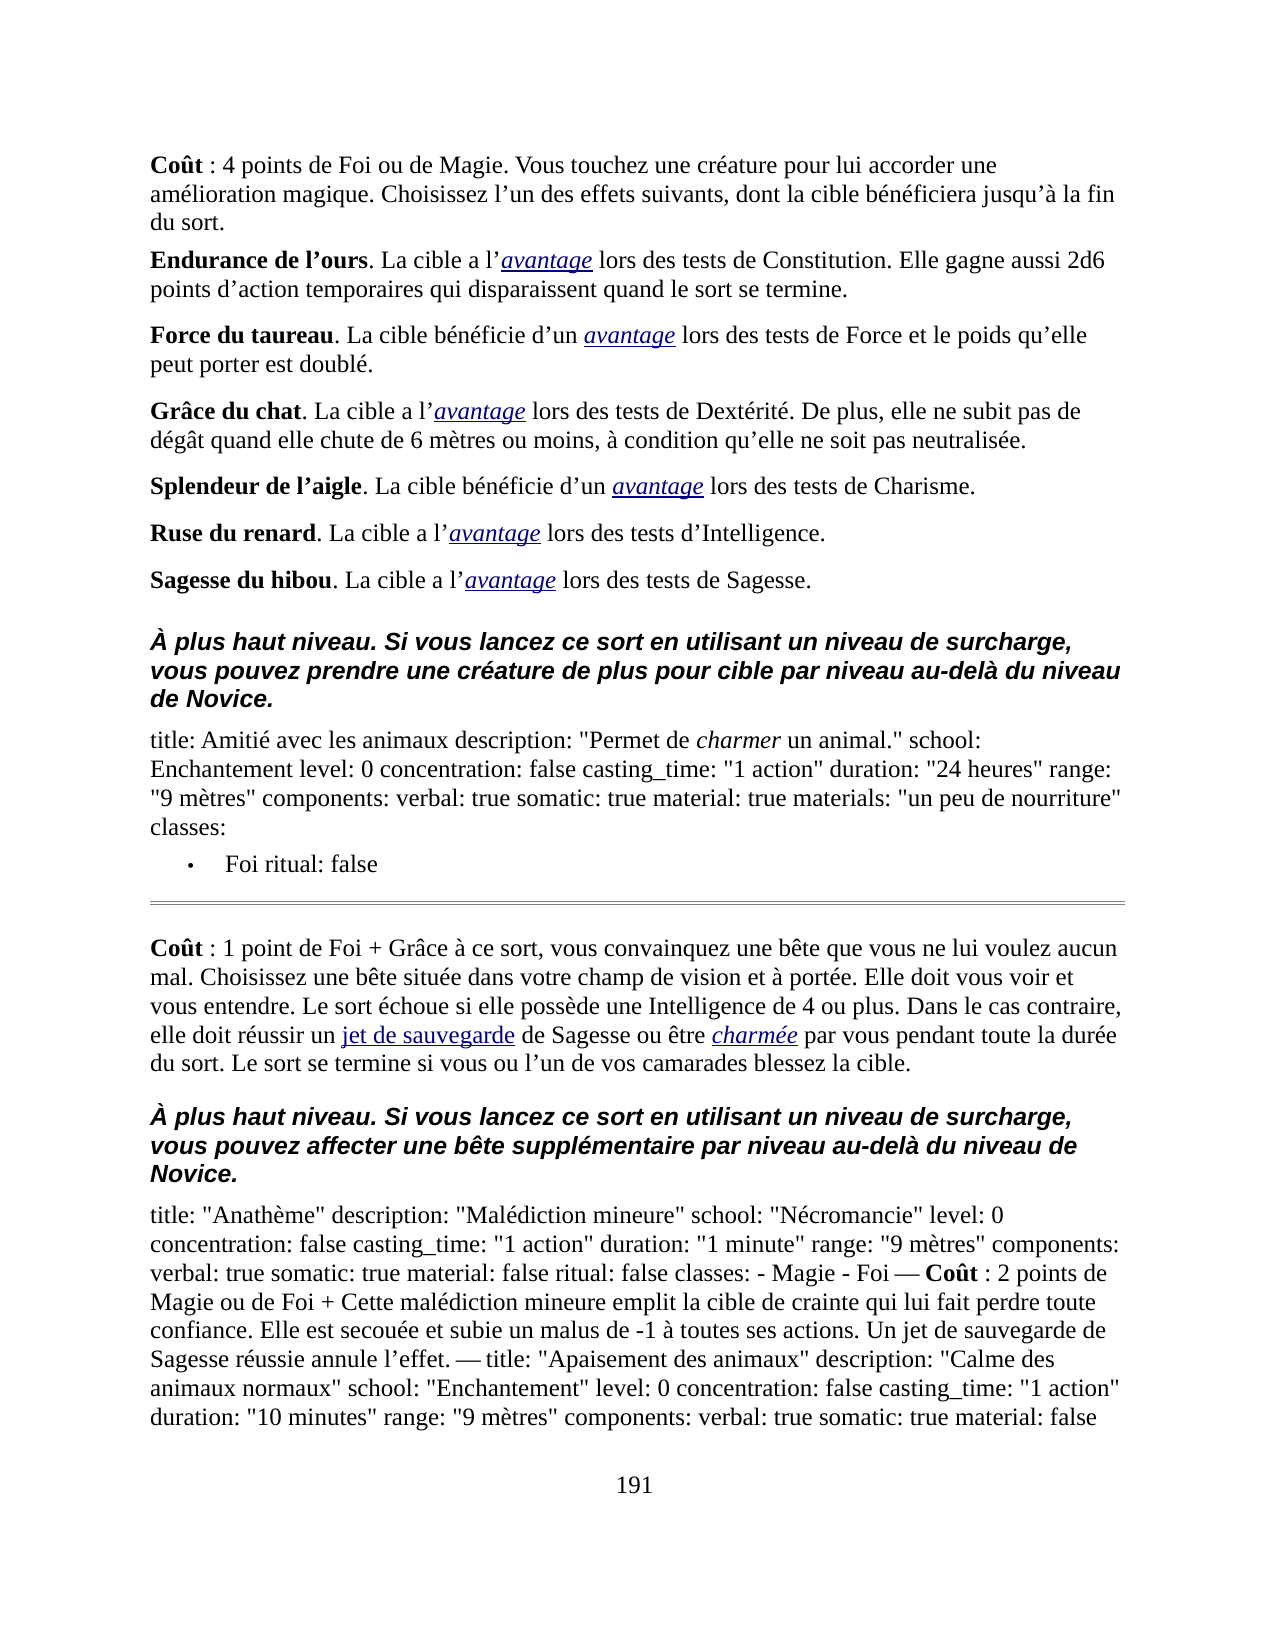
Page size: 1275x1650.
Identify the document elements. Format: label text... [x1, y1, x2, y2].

list Foi ritual: false [187, 849, 1125, 878]
text title: "Anathème" description: "Malédiction mineure" school: "Nécromancie" level: 0 concentration: false casting_time: "1 action" duration: "1 minute" range: "9 mètres" components: verbal: true somatic: true material: false ritual: false classes: - Magie - Foi — Coût : 2 points de Magie ou de Foi + Cette malédiction mineure emplit la cible de crainte qui lui fait perdre toute confiance. Elle est secouée et subie un malus de -1 à toutes ses actions. Un jet de sauvegarde de Sagesse réussie annule l’effet. — title: "Apaisement des animaux" description: "Calme des animaux normaux" school: "Enchantement" level: 0 concentration: false casting_time: "1 action" duration: "10 minutes" range: "9 mètres" components: verbal: true somatic: true material: false [150, 1200, 1125, 1430]
text Force du taureau. La cible bénéficie d’un avantage lors des tests de Force et le poids qu’elle peut porter est doublé. [150, 321, 1125, 378]
text title: Amitié avec les animaux description: "Permet de charmer un animal." school: Enchantement level: 0 concentration: false casting_time: "1 action" duration: "24 heures" range: "9 mètres" components: verbal: true somatic: true material: true materials: "un peu de nourriture" classes: [150, 726, 1125, 841]
text Splendeur de l’aigle. La cible bénéficie d’un avantage lors des tests de Charisme. [150, 471, 1125, 500]
text Grâce du chat. La cible a l’avantage lors des tests de Dextérité. De plus, elle ne subit pas de dégât quand elle chute de 6 mètres ou moins, à condition qu’elle ne soit pas neutralisée. [150, 396, 1125, 453]
text Sagesse du hibou. La cible a l’avantage lors des tests de Sagesse. [150, 565, 1125, 593]
text Coût : 1 point de Foi + Grâce à ce sort, vous convainquez une bête que vous ne lui voulez aucun mal. Choisissez une bête située dans votre champ de vision et à portée. Elle doit vous voir et vous entendre. Le sort échoue si elle possède une Intelligence de 4 ou plus. Dans le cas contraire, elle doit réussir un jet de sauvegarde de Sagesse ou être charmée par vous pendant toute la durée du sort. Le sort se termine si vous ou l’un de vos camarades blessez la cible. [150, 933, 1125, 1077]
subtitle À plus haut niveau. Si vous lancez ce sort en utilisant un niveau de surcharge, vous pouvez prendre une créature de plus pour cible par niveau au-delà du niveau de Novice. [150, 627, 1125, 713]
subtitle À plus haut niveau. Si vous lancez ce sort en utilisant un niveau de surcharge, vous pouvez affecter une bête supplémentaire par niveau au-delà du niveau de Novice. [150, 1102, 1125, 1188]
text Ruse du renard. La cible a l’avantage lors des tests d’Intelligence. [150, 518, 1125, 547]
text Coût : 4 points de Foi ou de Magie. Vous touchez une créature pour lui accorder une amélioration magique. Choisissez l’un des effets suivants, dont la cible bénéficiera jusqu’à la fin du sort. [150, 150, 1125, 236]
text Endurance de l’ours. La cible a l’avantage lors des tests de Constitution. Elle gagne aussi 2d6 points d’action temporaires qui disparaissent quand le sort se termine. [150, 245, 1125, 303]
